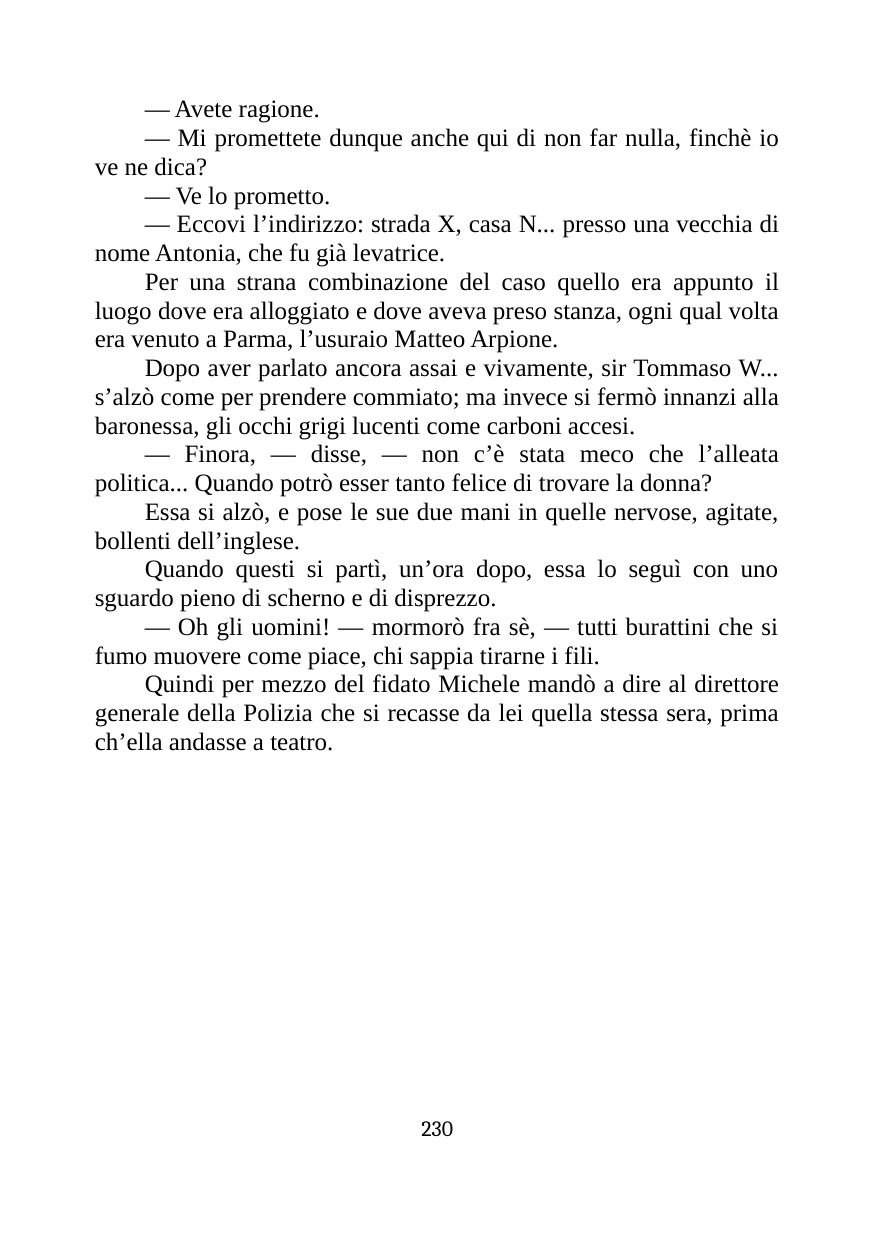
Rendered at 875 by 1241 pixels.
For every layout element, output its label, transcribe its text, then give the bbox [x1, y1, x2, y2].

text Essa si alzò, e pose le sue due mani in quelle nervose, agitate, bollenti dell’inglese. [94, 497, 779, 554]
text — Eccovi l’indirizzo: strada X, casa N... presso una vecchia di nome Antonia, che fu già levatrice. [94, 209, 779, 267]
text — Mi promettete dunque anche qui di non far nulla, finchè io ve ne dica? [94, 123, 779, 181]
text — Finora, — disse, — non c’è stata meco che l’alleata politica... Quando potrò esser tanto felice di trovare la donna? [94, 439, 779, 497]
text — Avete ragione. [94, 94, 779, 123]
text Quando questi si partì, un’ora dopo, essa lo seguì con uno sguardo pieno di scherno e di disprezzo. [94, 554, 779, 612]
text — Ve lo prometto. [94, 181, 779, 209]
text Quindi per mezzo del fidato Michele mandò a dire al direttore generale della Polizia che si recasse da lei quella stessa sera, prima ch’ella andasse a teatro. [94, 669, 779, 756]
text Dopo aver parlato ancora assai e vivamente, sir Tommaso W... s’alzò come per prendere commiato; ma invece si fermò innanzi alla baronessa, gli occhi grigi lucenti come carboni accesi. [94, 353, 779, 439]
text — Oh gli uomini! — mormorò fra sè, — tutti burattini che si fumo muovere come piace, chi sappia tirarne i fili. [94, 612, 779, 669]
text Per una strana combinazione del caso quello era appunto il luogo dove era alloggiato e dove aveva preso stanza, ogni qual volta era venuto a Parma, l’usuraio Matteo Arpione. [94, 267, 779, 353]
